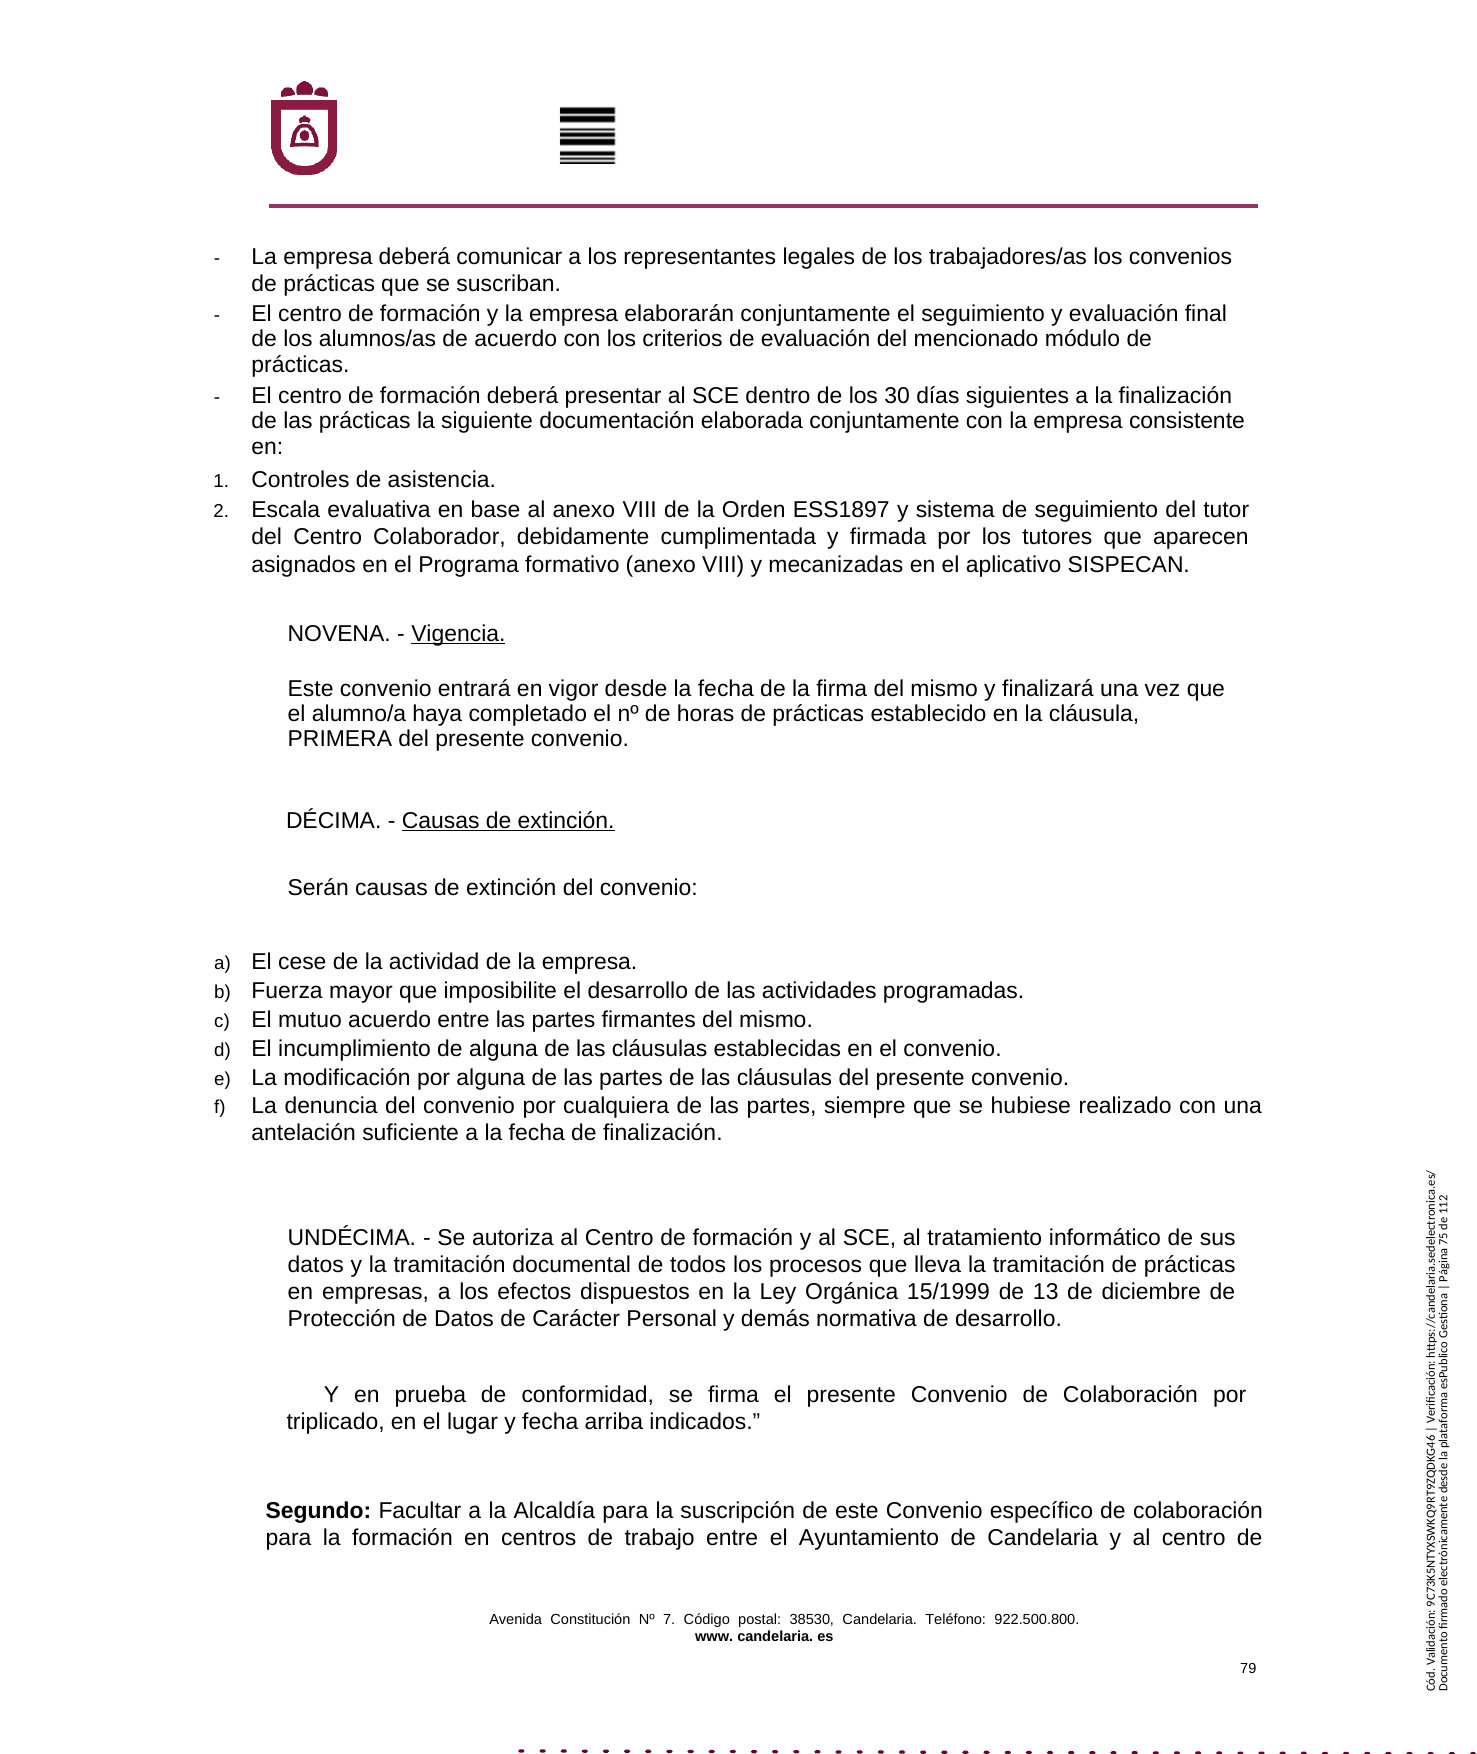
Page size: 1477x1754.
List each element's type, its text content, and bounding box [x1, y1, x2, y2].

list La modificación por alguna de las partes de las cláusulas del presente convenio. [214, 1063, 1263, 1091]
list Fuerza mayor que imposibilite el desarrollo de las actividades programadas. [214, 976, 1263, 1004]
list El cese de la actividad de la empresa. [214, 947, 1263, 975]
list La empresa deberá comunicar a los representantes legales de los trabajadores/as los convenios de prácticas que se suscriban. [214, 243, 1248, 298]
list El mutuo acuerdo entre las partes firmantes del mismo. [214, 1005, 1263, 1033]
list El incumplimiento de alguna de las cláusulas establecidas en el convenio. [214, 1034, 1263, 1062]
text Segundo: Facultar a la Alcaldía para la suscripción de este Convenio específico de colaboración para la formación en centros de trabajo entre el Ayuntamiento de Candelaria y al centro de [265, 1497, 1263, 1550]
text Este convenio entrará en vigor desde la fecha de la firma del mismo y finalizará una vez que el alumno/a haya completado el nº de horas de prácticas establecido en la cláusula, PRIMERA del presente convenio. [287, 676, 1248, 751]
text Serán causas de extinción del convenio: [287, 874, 1263, 901]
text UNDÉCIMA. - Se autoriza al Centro de formación y al SCE, al tratamiento informático de sus datos y la tramitación documental de todos los procesos que lleva la tramitación de prácticas en empresas, a los efectos dispuestos en la Ley Orgánica 15/1999 de 13 de diciembre de Protección de Datos de Carácter Personal y demás normativa de desarrollo. [287, 1224, 1236, 1331]
list Controles de asistencia. [213, 466, 1250, 492]
text DÉCIMA. - Causas de extinción. [286, 805, 1268, 834]
list Escala evaluativa en base al anexo VIII de la Orden ESS1897 y sistema de seguimiento del tutor del Centro Colaborador, debidamente cumplimentada y firmada por los tutores que aparecen asignados en el Programa formativo (anexo VIII) y mecanizadas en el aplicativo SISPECAN. [213, 496, 1250, 578]
list La denuncia del convenio por cualquiera de las partes, siempre que se hubiese realizado con una antelación suficiente a la fecha de finalización. [214, 1092, 1263, 1146]
list El centro de formación y la empresa elaborarán conjuntamente el seguimiento y evaluación final de los alumnos/as de acuerdo con los criterios de evaluación del mencionado módulo de prácticas. [214, 302, 1248, 378]
text Y en prueba de conformidad, se firma el presente Convenio de Colaboración por triplicado, en el lugar y fecha arriba indicados.” [286, 1381, 1247, 1434]
text NOVENA. - Vigencia. [287, 618, 1263, 647]
list El centro de formación deberá presentar al SCE dentro de los 30 días siguientes a la finalización de las prácticas la siguiente documentación elaborada conjuntamente con la empresa consistente en: [214, 384, 1248, 460]
